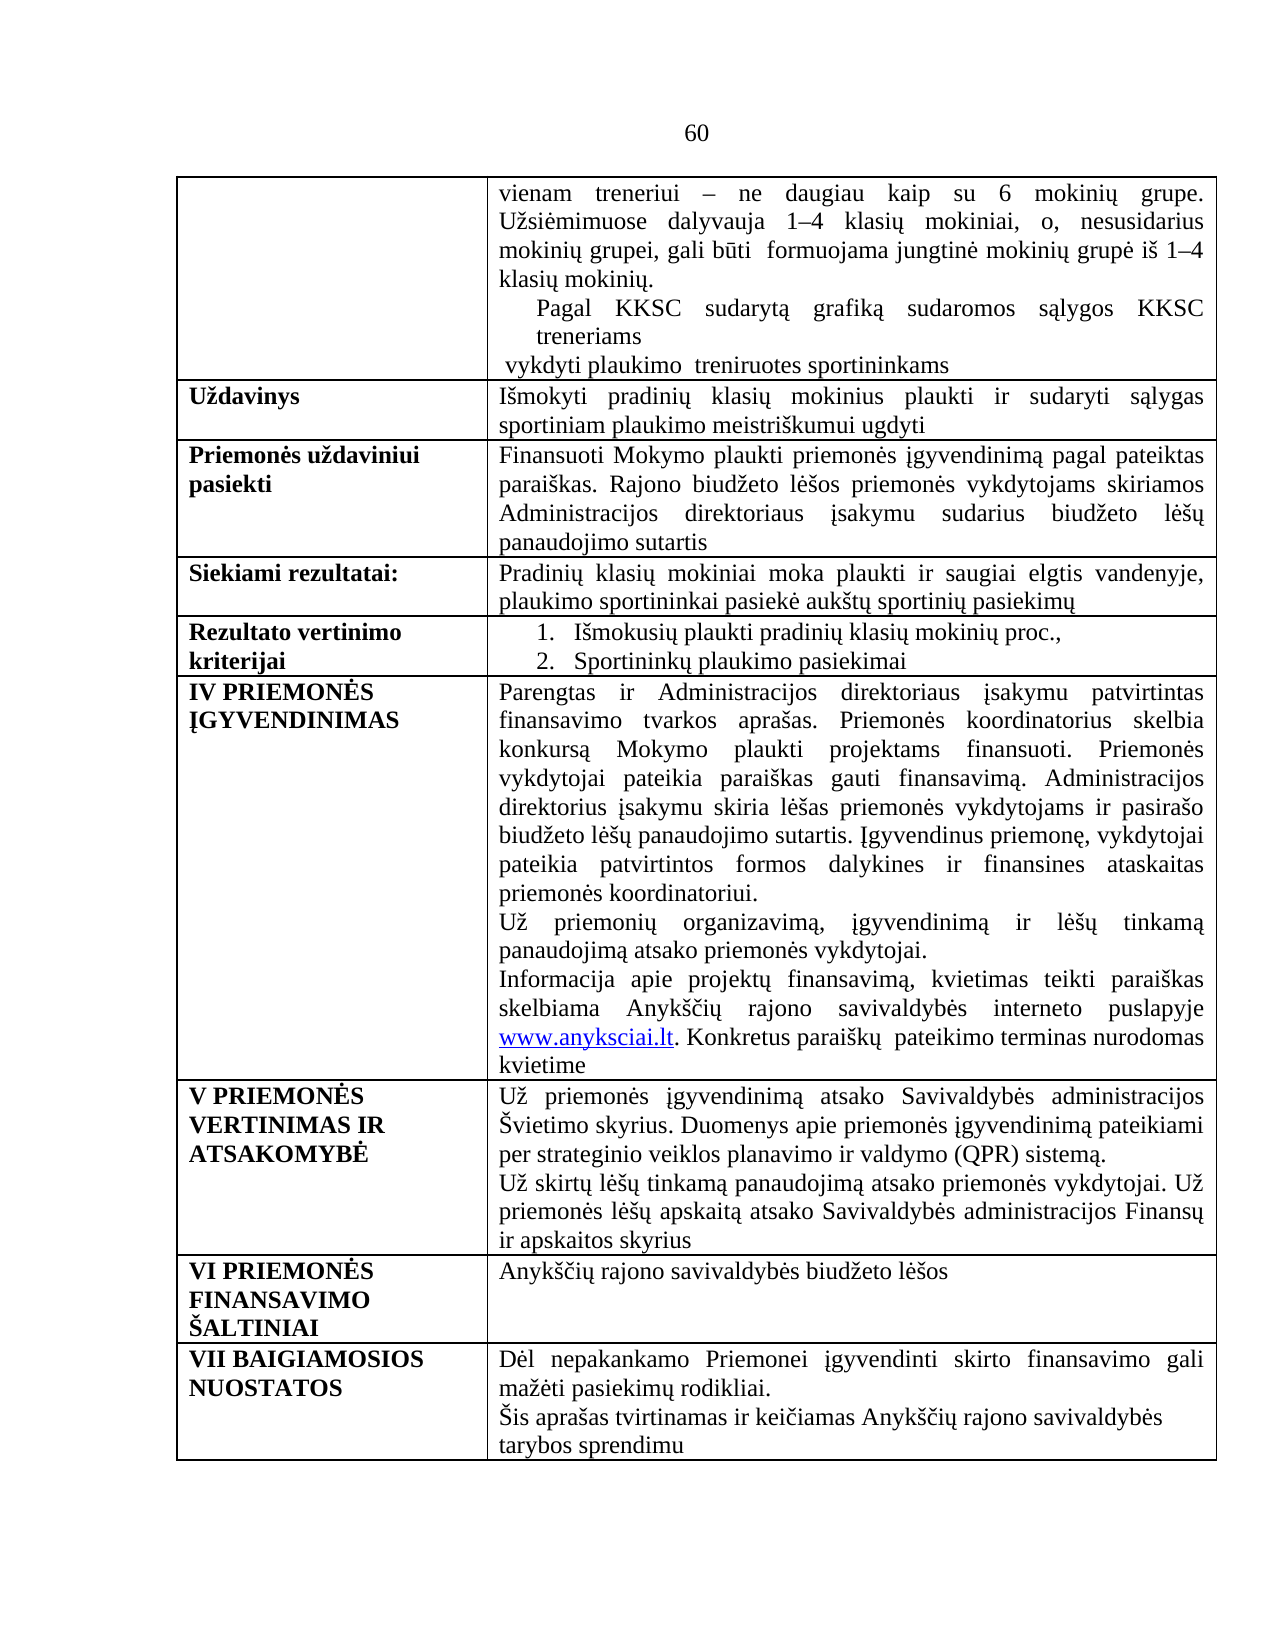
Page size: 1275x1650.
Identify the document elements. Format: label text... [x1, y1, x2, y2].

table_cell Išmokyti pradinių klasių mokinius plaukti ir sudaryti sąlygas sportiniam plaukimo meistriškumui ugdyti [488, 381, 1216, 438]
table_cell Finansuoti Mokymo plaukti priemonės įgyvendinimą pagal pateiktas paraiškas. Rajono biudžeto lėšos priemonės vykdytojams skiriamos Administracijos direktoriaus įsakymu sudarius biudžeto lėšų panaudojimo sutartis [488, 441, 1216, 556]
table_cell Anykščių rajono savivaldybės biudžeto lėšos [488, 1256, 1216, 1342]
table_cell [178, 178, 487, 379]
table_cell 1. Išmokusių plaukti pradinių klasių mokinių proc., 2. Sportininkų plaukimo pasiekimai [488, 617, 1216, 675]
table_cell Parengtas ir Administracijos direktoriaus įsakymu patvirtintas finansavimo tvarkos aprašas. Priemonės koordinatorius skelbia konkursą Mokymo plaukti projektams finansuoti. Priemonės vykdytojai pateikia paraiškas gauti finansavimą. Administracijos direktorius įsakymu skiria lėšas priemonės vykdytojams ir pasirašo biudžeto lėšų panaudojimo sutartis. Įgyvendinus priemonę, vykdytojai pateikia patvirtintos formos dalykines ir finansines ataskaitas priemonės koordinatoriui. Už priemonių organizavimą, įgyvendinimą ir lėšų tinkamą panaudojimą atsako priemonės vykdytojai. Informacija apie projektų finansavimą, kvietimas teikti paraiškas skelbiama Anykščių rajono savivaldybės interneto puslapyje www.anyksciai.lt. Konkretus paraiškų pateikimo terminas nurodomas kvietime [488, 677, 1216, 1079]
table_cell Priemonės uždaviniui pasiekti [178, 441, 487, 556]
table_cell Rezultato vertinimo kriterijai [178, 617, 487, 675]
table_cell VII BAIGIAMOSIOS NUOSTATOS [178, 1344, 487, 1459]
table_cell Dėl nepakankamo Priemonei įgyvendinti skirto finansavimo gali mažėti pasiekimų rodikliai. Šis aprašas tvirtinamas ir keičiamas Anykščių rajono savivaldybės tarybos sprendimu [488, 1344, 1216, 1459]
table_cell Už priemonės įgyvendinimą atsako Savivaldybės administracijos Švietimo skyrius. Duomenys apie priemonės įgyvendinimą pateikiami per strateginio veiklos planavimo ir valdymo (QPR) sistemą. Už skirtų lėšų tinkamą panaudojimą atsako priemonės vykdytojai. Už priemonės lėšų apskaitą atsako Savivaldybės administracijos Finansų ir apskaitos skyrius [488, 1081, 1216, 1254]
table_cell V PRIEMONĖS VERTINIMAS IR ATSAKOMYBĖ [178, 1081, 487, 1254]
table_cell IV PRIEMONĖS ĮGYVENDINIMAS [178, 677, 487, 1079]
table_cell VI PRIEMONĖS FINANSAVIMO ŠALTINIAI [178, 1256, 487, 1342]
table_cell Uždavinys [178, 381, 487, 438]
table_cell vienam treneriui – ne daugiau kaip su 6 mokinių grupe. Užsiėmimuose dalyvauja 1–4 klasių mokiniai, o, nesusidarius mokinių grupei, gali būti formuojama jungtinė mokinių grupė iš 1–4 klasių mokinių. Pagal KKSC sudarytą grafiką sudaromos sąlygos KKSC treneriams vykdyti plaukimo treniruotes sportininkams [488, 178, 1216, 379]
table_cell Siekiami rezultatai: [178, 558, 487, 615]
table_cell Pradinių klasių mokiniai moka plaukti ir saugiai elgtis vandenyje, plaukimo sportininkai pasiekė aukštų sportinių pasiekimų [488, 558, 1216, 615]
